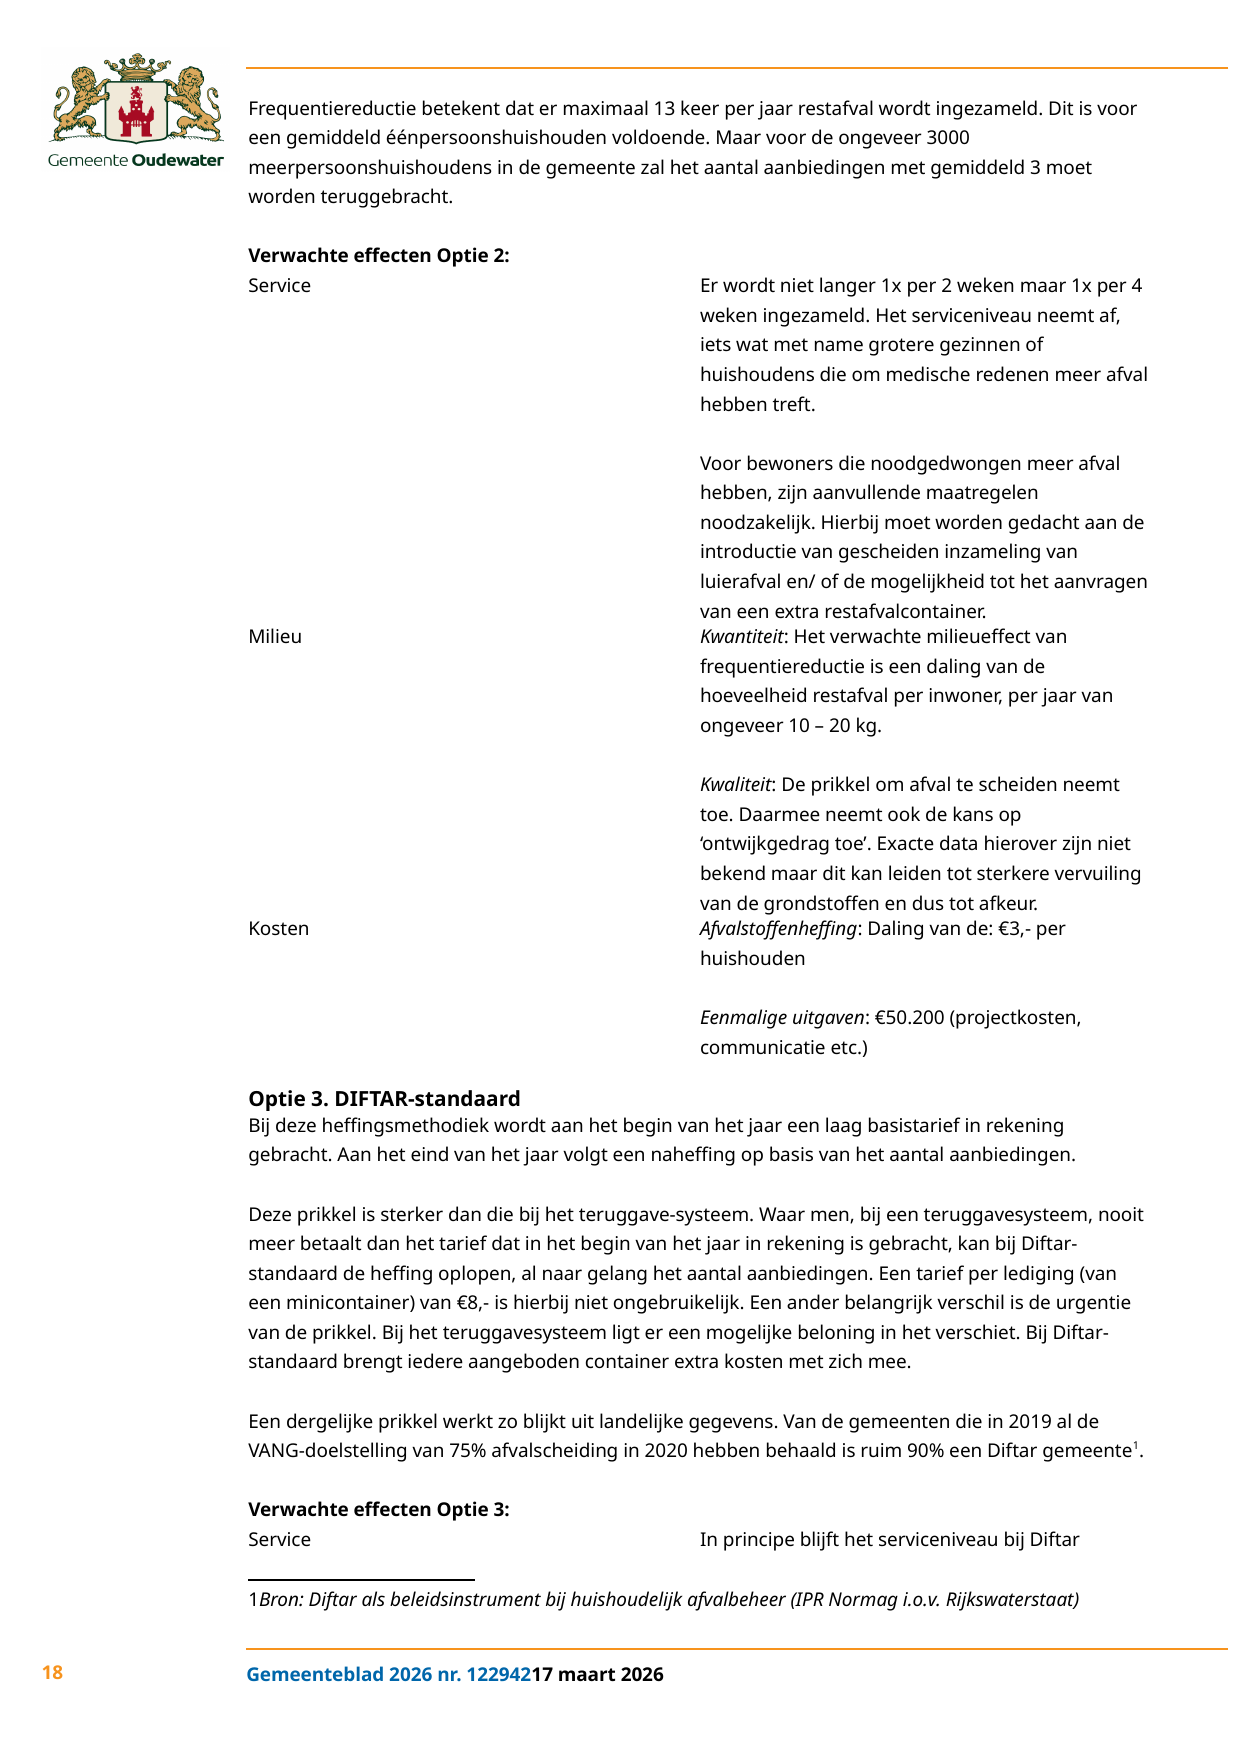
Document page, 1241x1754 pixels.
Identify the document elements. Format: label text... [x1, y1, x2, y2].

table_cell Kosten [248, 916, 700, 1059]
text Bron: Diftar als beleidsinstrument bij huishoudelijk afvalbeheer (IPR Normag i.o.v. Rijkswaterstaat) [248, 1586, 1152, 1612]
text Een dergelijke prikkel werkt zo blijkt uit landelijke gegevens. Van de gemeenten die in 2019 al de VANG-doelstelling van 75% afvalscheiding in 2020 hebben behaald is ruim 90% een Diftar gemeente. [248, 1408, 1152, 1463]
table_header Service [248, 1526, 700, 1552]
text Verwachte effecten Optie 3: [248, 1497, 1152, 1522]
table_cell Afvalstoffenheffing: Daling van de: €3,- per huishouden Eenmalige uitgaven: €50.200 (projectkosten, communicatie etc.) [700, 916, 1152, 1059]
text Optie 3. DIFTAR-standaard [248, 1084, 1152, 1112]
text Bij deze heffingsmethodiek wordt aan het begin van het jaar een laag basistarief in rekening gebracht. Aan het eind van het jaar volgt een naheffing op basis van het aantal aanbiedingen. [248, 1112, 1152, 1167]
table_cell Kwantiteit: Het verwachte milieueffect van frequentiereductie is een daling van de hoeveelheid restafval per inwoner, per jaar van ongeveer 10 – 20 kg. Kwaliteit: De prikkel om afval te scheiden neemt toe. Daarmee neemt ook de kans op ‘ontwijkgedrag toe’. Exacte data hierover zijn niet bekend maar dit kan leiden tot sterkere vervuiling van de grondstoffen en dus tot afkeur. [700, 624, 1152, 916]
table_cell Milieu [248, 624, 700, 916]
text Deze prikkel is sterker dan die bij het teruggave-systeem. Waar men, bij een teruggavesysteem, nooit meer betaalt dan het tarief dat in het begin van het jaar in rekening is gebracht, kan bij Diftar-standaard de heffing oplopen, al naar gelang het aantal aanbiedingen. Een tarief per lediging (van een minicontainer) van €8,- is hierbij niet ongebruikelijk. Een ander belangrijk verschil is de urgentie van de prikkel. Bij het teruggavesysteem ligt er een mogelijke beloning in het verschiet. Bij Diftar-standaard brengt iedere aangeboden container extra kosten met zich mee. [248, 1201, 1152, 1374]
table_header Service [248, 273, 700, 623]
table_header In principe blijft het serviceniveau bij Diftar [700, 1526, 1152, 1552]
text Frequentiereductie betekent dat er maximaal 13 keer per jaar restafval wordt ingezameld. Dit is voor een gemiddeld éénpersoonshuishouden voldoende. Maar voor de ongeveer 3000 meerpersoonshuishoudens in de gemeente zal het aantal aanbiedingen met gemiddeld 3 moet worden teruggebracht. [248, 95, 1152, 209]
text Verwachte effecten Optie 2: [248, 243, 1152, 268]
picture [41, 47, 231, 172]
table_header Er wordt niet langer 1x per 2 weken maar 1x per 4 weken ingezameld. Het serviceniveau neemt af, iets wat met name grotere gezinnen of huishoudens die om medische redenen meer afval hebben treft. Voor bewoners die noodgedwongen meer afval hebben, zijn aanvullende maatregelen noodzakelijk. Hierbij moet worden gedacht aan de introductie van gescheiden inzameling van luierafval en/ of de mogelijkheid tot het aanvragen van een extra restafvalcontainer. [700, 273, 1152, 623]
